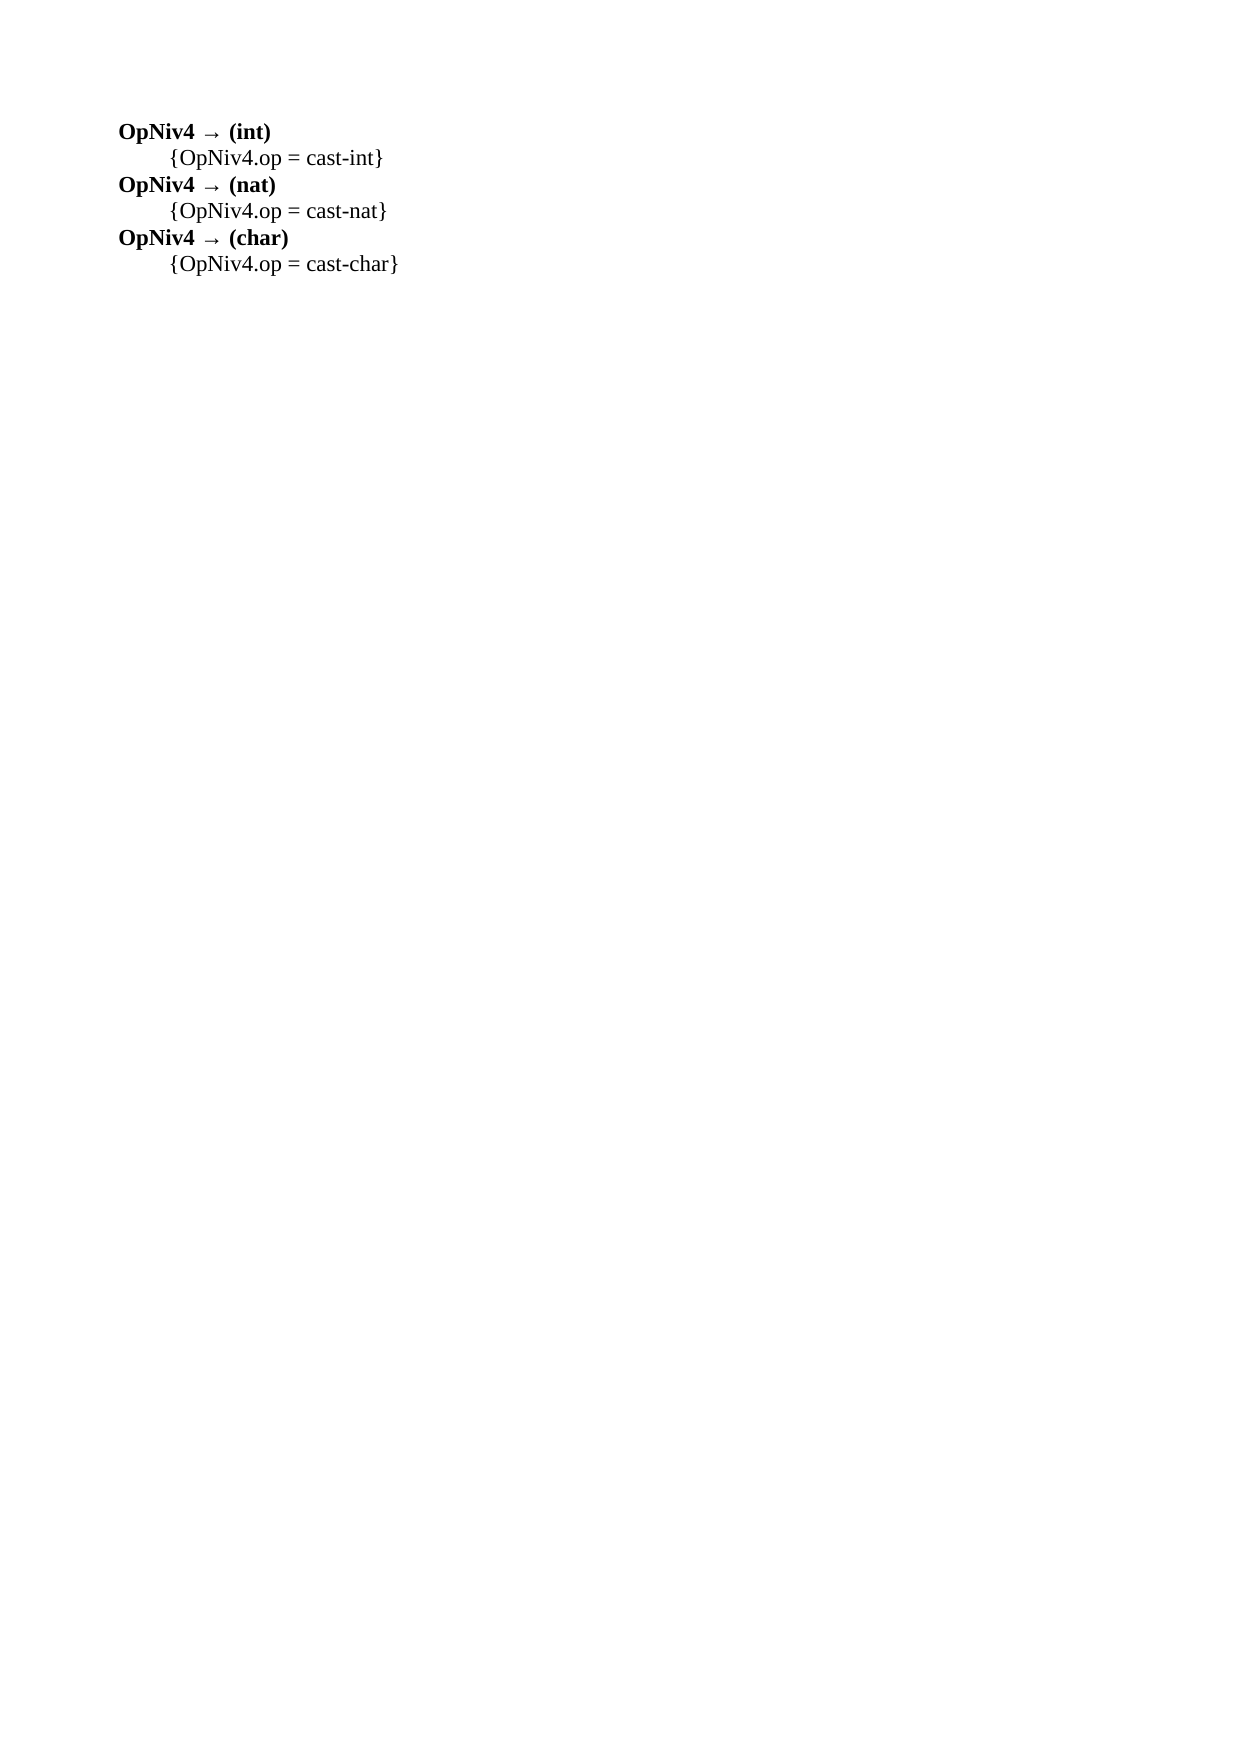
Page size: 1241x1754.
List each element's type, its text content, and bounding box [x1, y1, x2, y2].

text OpNiv4 → (int) [118, 118, 1122, 144]
text {OpNiv4.op = cast-nat} [118, 197, 1122, 223]
text OpNiv4 → (nat) [118, 171, 1122, 197]
text OpNiv4 → (char) [118, 223, 1122, 250]
text {OpNiv4.op = cast-int} [118, 144, 1122, 171]
text {OpNiv4.op = cast-char} [118, 250, 1122, 276]
